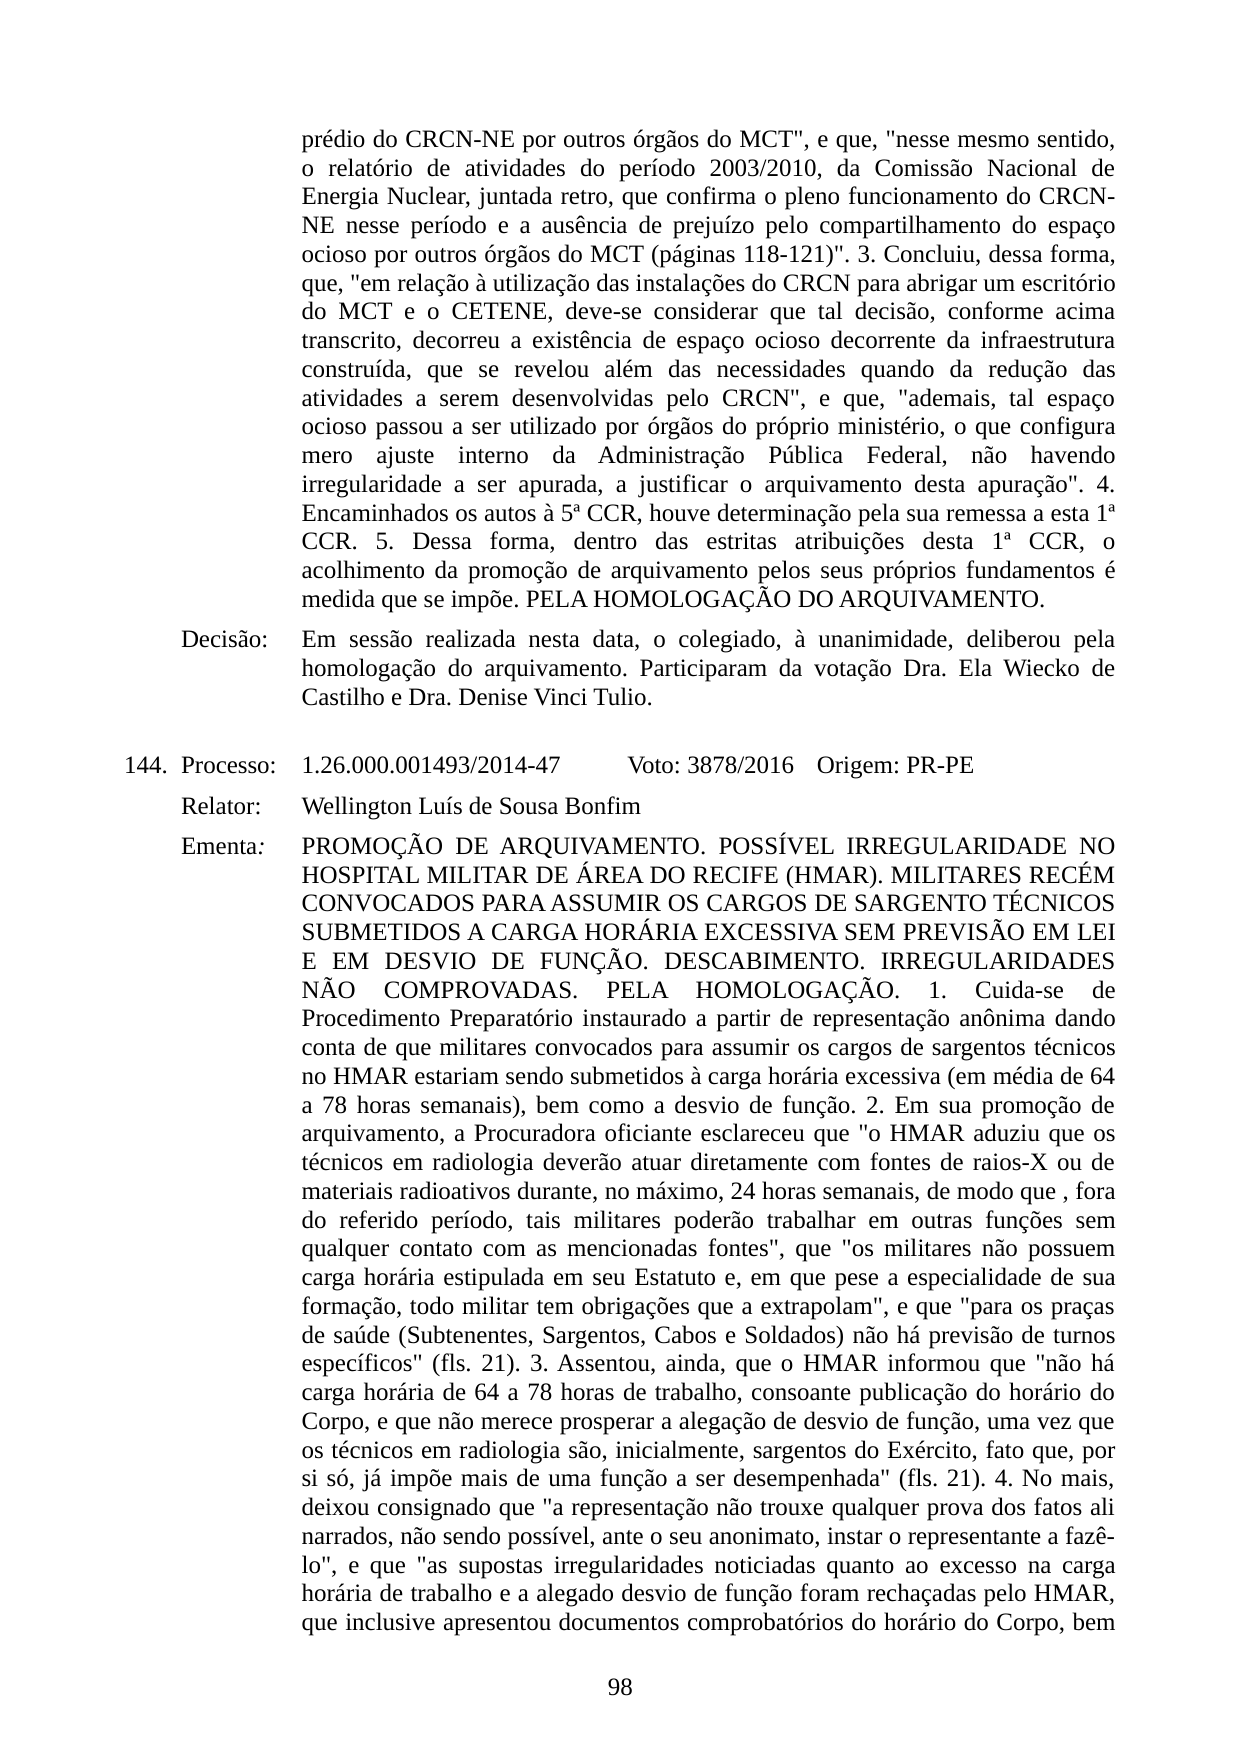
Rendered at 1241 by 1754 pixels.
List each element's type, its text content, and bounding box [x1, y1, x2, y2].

table_cell prédio do CRCN-NE por outros órgãos do MCT", e que, "nesse mesmo sentido, o relatório de atividades do período 2003/2010, da Comissão Nacional de Energia Nuclear, juntada retro, que confirma o pleno funcionamento do CRCN-NE nesse período e a ausência de prejuízo pelo compartilhamento do espaço ocioso por outros órgãos do MCT (páginas 118-121)". 3. Concluiu, dessa forma, que, "em relação à utilização das instalações do CRCN para abrigar um escritório do MCT e o CETENE, deve-se considerar que tal decisão, conforme acima transcrito, decorreu a existência de espaço ocioso decorrente da infraestrutura construída, que se revelou além das necessidades quando da redução das atividades a serem desenvolvidas pelo CRCN", e que, "ademais, tal espaço ocioso passou a ser utilizado por órgãos do próprio ministério, o que configura mero ajuste interno da Administração Pública Federal, não havendo irregularidade a ser apurada, a justificar o arquivamento desta apuração". 4. Encaminhados os autos à 5ª CCR, houve determinação pela sua remessa a esta 1ª CCR. 5. Dessa forma, dentro das estritas atribuições desta 1ª CCR, o acolhimento da promoção de arquivamento pelos seus próprios fundamentos é medida que se impõe. PELA HOMOLOGAÇÃO DO ARQUIVAMENTO. [296, 118, 1122, 618]
table_cell [175, 118, 296, 618]
table_cell Wellington Luís de Sousa Bonfim [296, 785, 1122, 825]
table_header Voto: 3878/2016 [621, 745, 811, 785]
table_cell Ementa: [175, 825, 296, 1642]
table_cell Relator: [175, 785, 296, 825]
table_header Processo: [175, 745, 296, 785]
table_cell [118, 118, 175, 618]
table_header Origem: PR-PE [811, 745, 1122, 785]
table_cell [118, 825, 175, 1642]
table_header 1.26.000.001493/2014-47 [296, 745, 621, 785]
table_cell [118, 785, 175, 825]
table_header 144. [118, 745, 175, 785]
table_cell [118, 618, 175, 716]
table_cell Decisão: [175, 618, 296, 716]
table_cell Em sessão realizada nesta data, o colegiado, à unanimidade, deliberou pela homologação do arquivamento. Participaram da votação Dra. Ela Wiecko de Castilho e Dra. Denise Vinci Tulio. [296, 618, 1122, 716]
table_cell PROMOÇÃO DE ARQUIVAMENTO. POSSÍVEL IRREGULARIDADE NO HOSPITAL MILITAR DE ÁREA DO RECIFE (HMAR). MILITARES RECÉM CONVOCADOS PARA ASSUMIR OS CARGOS DE SARGENTO TÉCNICOS SUBMETIDOS A CARGA HORÁRIA EXCESSIVA SEM PREVISÃO EM LEI E EM DESVIO DE FUNÇÃO. DESCABIMENTO. IRREGULARIDADES NÃO COMPROVADAS. PELA HOMOLOGAÇÃO. 1. Cuida-se de Procedimento Preparatório instaurado a partir de representação anônima dando conta de que militares convocados para assumir os cargos de sargentos técnicos no HMAR estariam sendo submetidos à carga horária excessiva (em média de 64 a 78 horas semanais), bem como a desvio de função. 2. Em sua promoção de arquivamento, a Procuradora oficiante esclareceu que "o HMAR aduziu que os técnicos em radiologia deverão atuar diretamente com fontes de raios-X ou de materiais radioativos durante, no máximo, 24 horas semanais, de modo que , fora do referido período, tais militares poderão trabalhar em outras funções sem qualquer contato com as mencionadas fontes", que "os militares não possuem carga horária estipulada em seu Estatuto e, em que pese a especialidade de sua formação, todo militar tem obrigações que a extrapolam", e que "para os praças de saúde (Subtenentes, Sargentos, Cabos e Soldados) não há previsão de turnos específicos" (fls. 21). 3. Assentou, ainda, que o HMAR informou que "não há carga horária de 64 a 78 horas de trabalho, consoante publicação do horário do Corpo, e que não merece prosperar a alegação de desvio de função, uma vez que os técnicos em radiologia são, inicialmente, sargentos do Exército, fato que, por si só, já impõe mais de uma função a ser desempenhada" (fls. 21). 4. No mais, deixou consignado que "a representação não trouxe qualquer prova dos fatos ali narrados, não sendo possível, ante o seu anonimato, instar o representante a fazê-lo", e que "as supostas irregularidades noticiadas quanto ao excesso na carga horária de trabalho e a alegado desvio de função foram rechaçadas pelo HMAR, que inclusive apresentou documentos comprobatórios do horário do Corpo, bem [296, 825, 1122, 1642]
